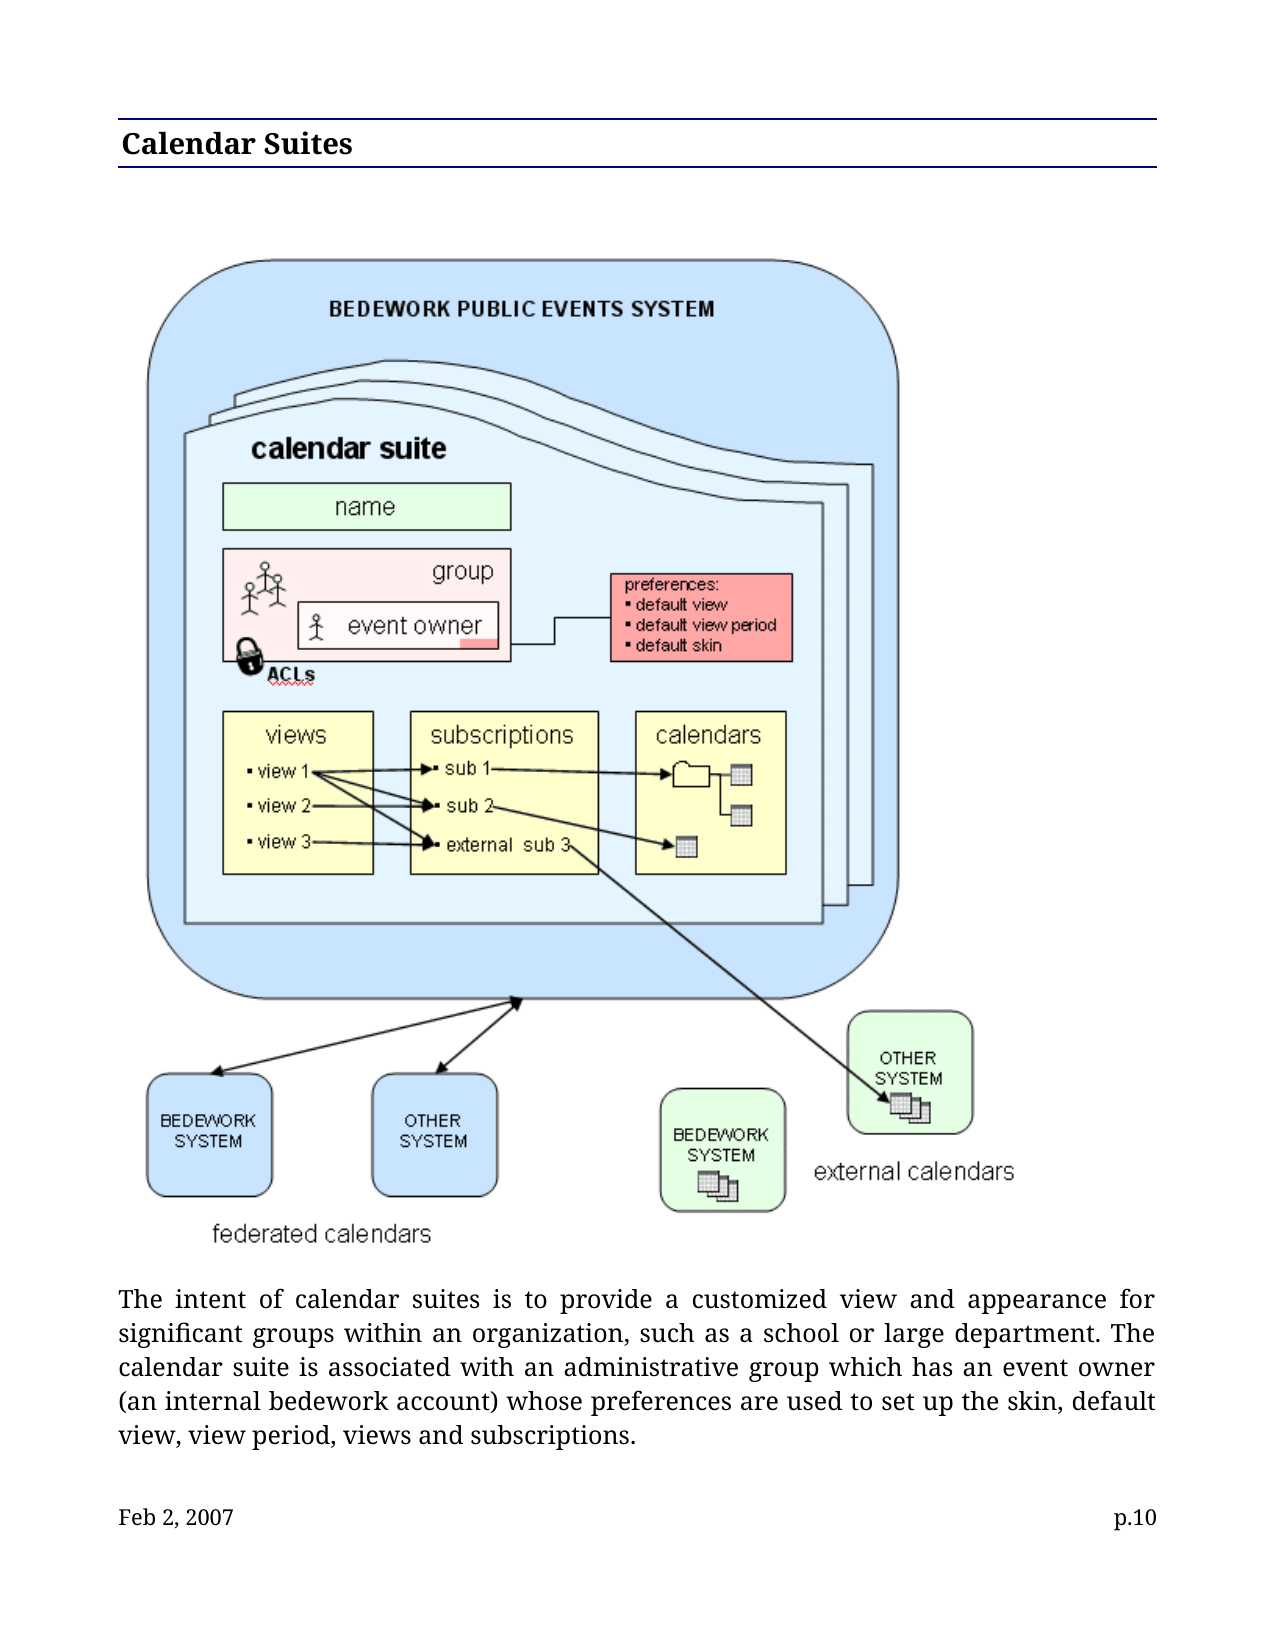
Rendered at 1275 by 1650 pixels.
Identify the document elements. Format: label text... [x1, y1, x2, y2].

subtitle Calendar Suites [118, 120, 1157, 166]
text The intent of calendar suites is to provide a customized view and appearance for significant groups within an organization, such as a school or large department. The calendar suite is associated with an administrative group which has an event owner (an internal bedework account) whose preferences are used to set up the skin, default view, view period, views and subscriptions. [118, 229, 1157, 1452]
picture [121, 237, 1031, 1282]
